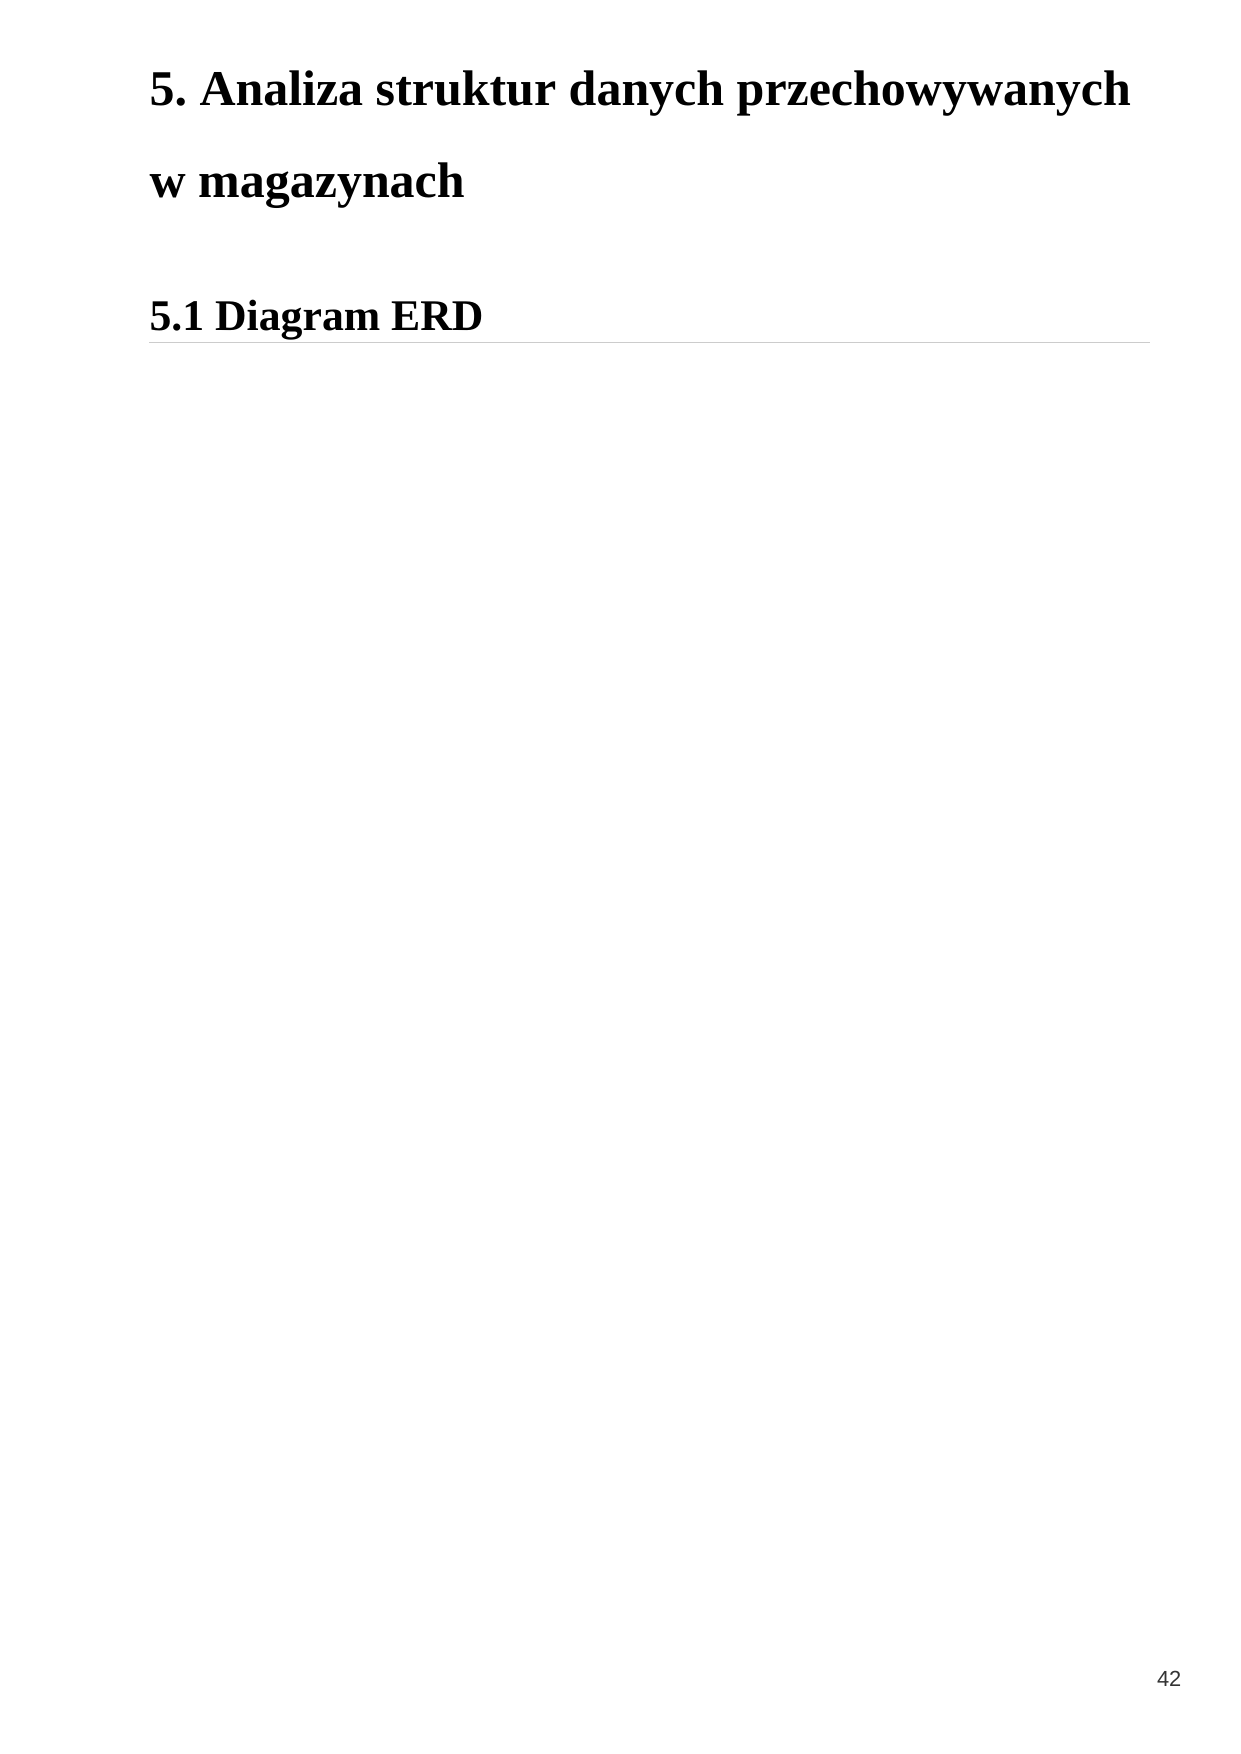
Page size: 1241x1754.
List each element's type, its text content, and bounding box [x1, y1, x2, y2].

subtitle 5. Analiza struktur danych przechowywanych w magazynach [149, 59, 1150, 208]
subtitle 5.1 Diagram ERD [149, 290, 1150, 342]
